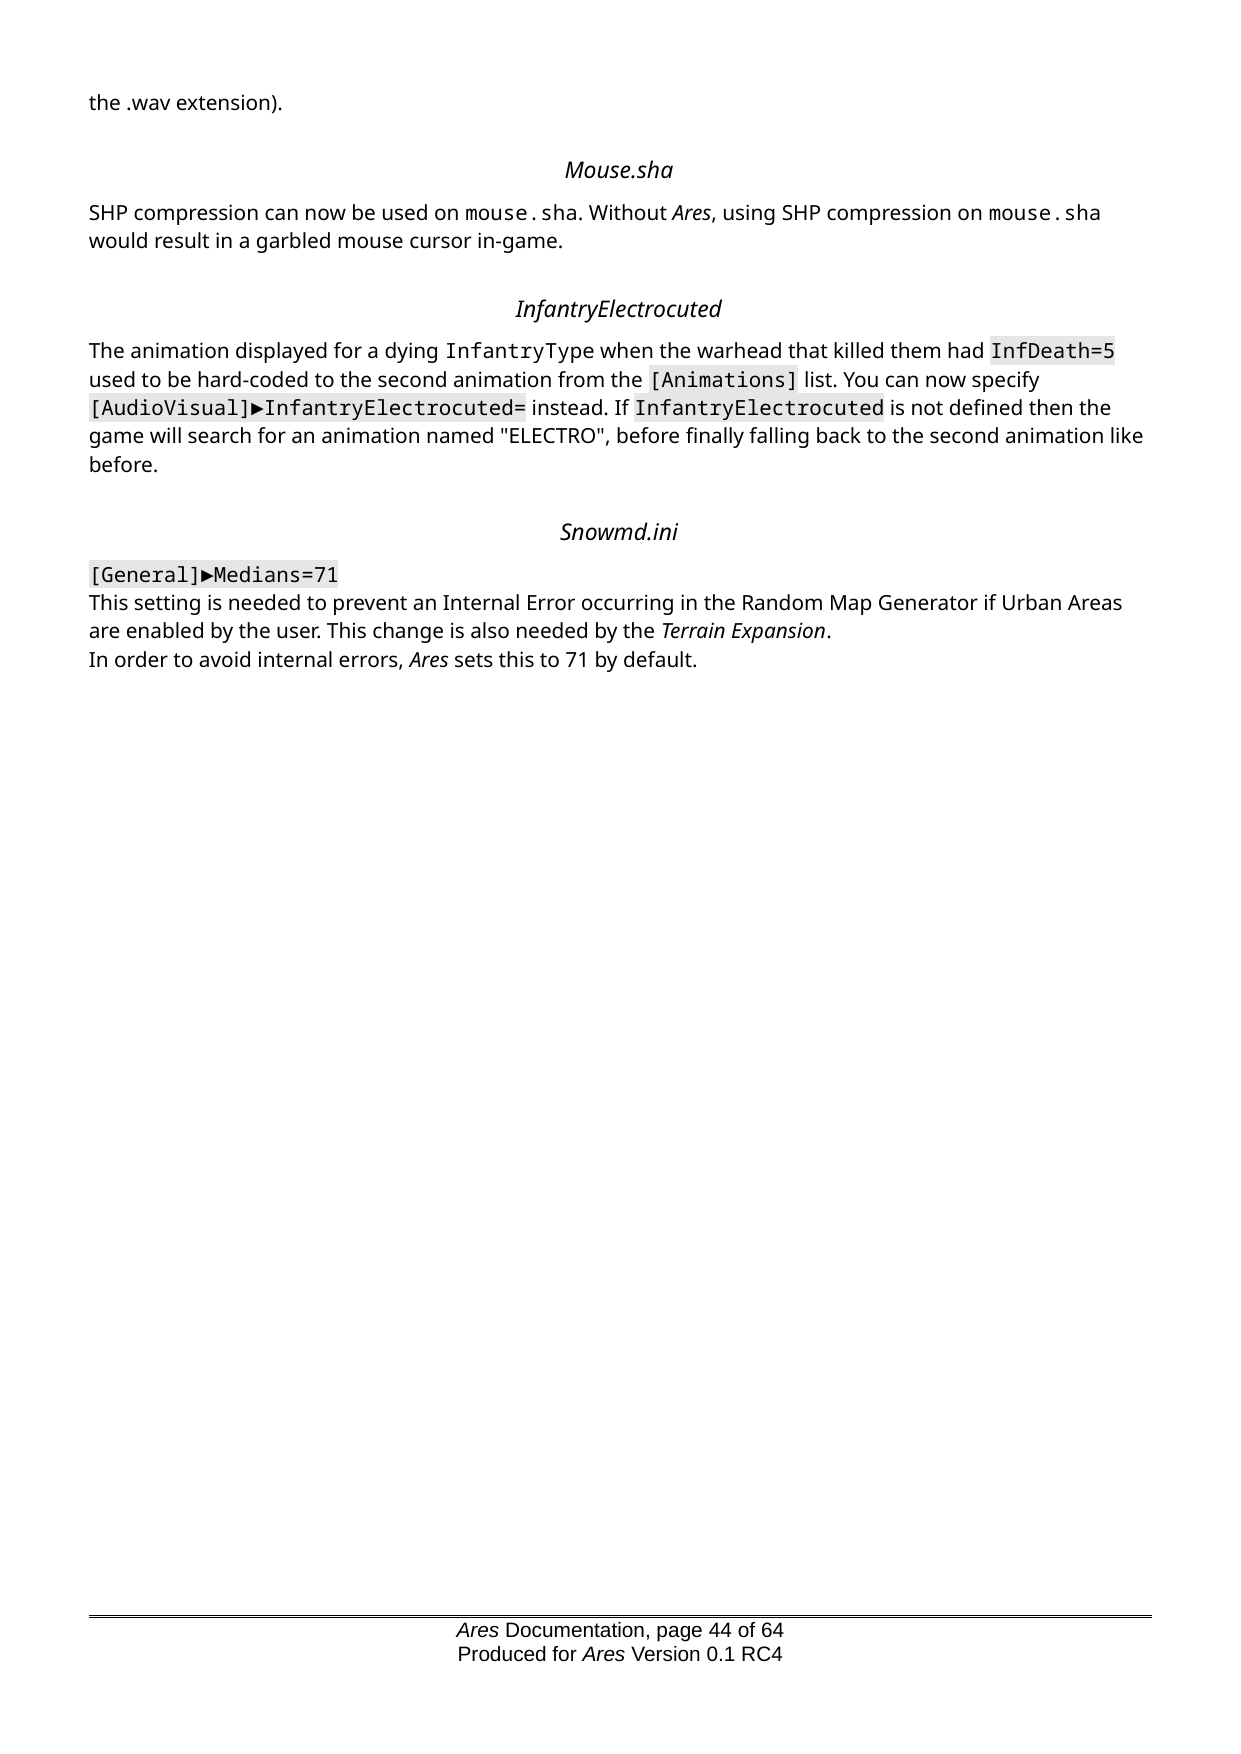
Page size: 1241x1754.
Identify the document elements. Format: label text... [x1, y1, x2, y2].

subtitle InfantryElectrocuted [88, 293, 1152, 324]
text The animation displayed for a dying InfantryType when the warhead that killed them had InfDeath=5 used to be hard-coded to the second animation from the [Animations] list. You can now specify [AudioVisual]►InfantryElectrocuted= instead. If InfantryElectrocuted is not defined then the game will search for an animation named "ELECTRO", before finally falling back to the second animation like before. [88, 336, 1152, 478]
text the .wav extension). [88, 88, 1152, 117]
text SHP compression can now be used on mouse.sha. Without Ares, using SHP compression on mouse.sha would result in a garbled mouse cursor in-game. [88, 198, 1152, 255]
subtitle Snowmd.ini [88, 516, 1152, 547]
subtitle Mouse.sha [88, 154, 1152, 186]
text [General]►Medians=71 This setting is needed to prevent an Internal Error occurring in the Random Map Generator if Urban Areas are enabled by the user. This change is also needed by the Terrain Expansion. In order to avoid internal errors, Ares sets this to 71 by default. [88, 560, 1152, 673]
